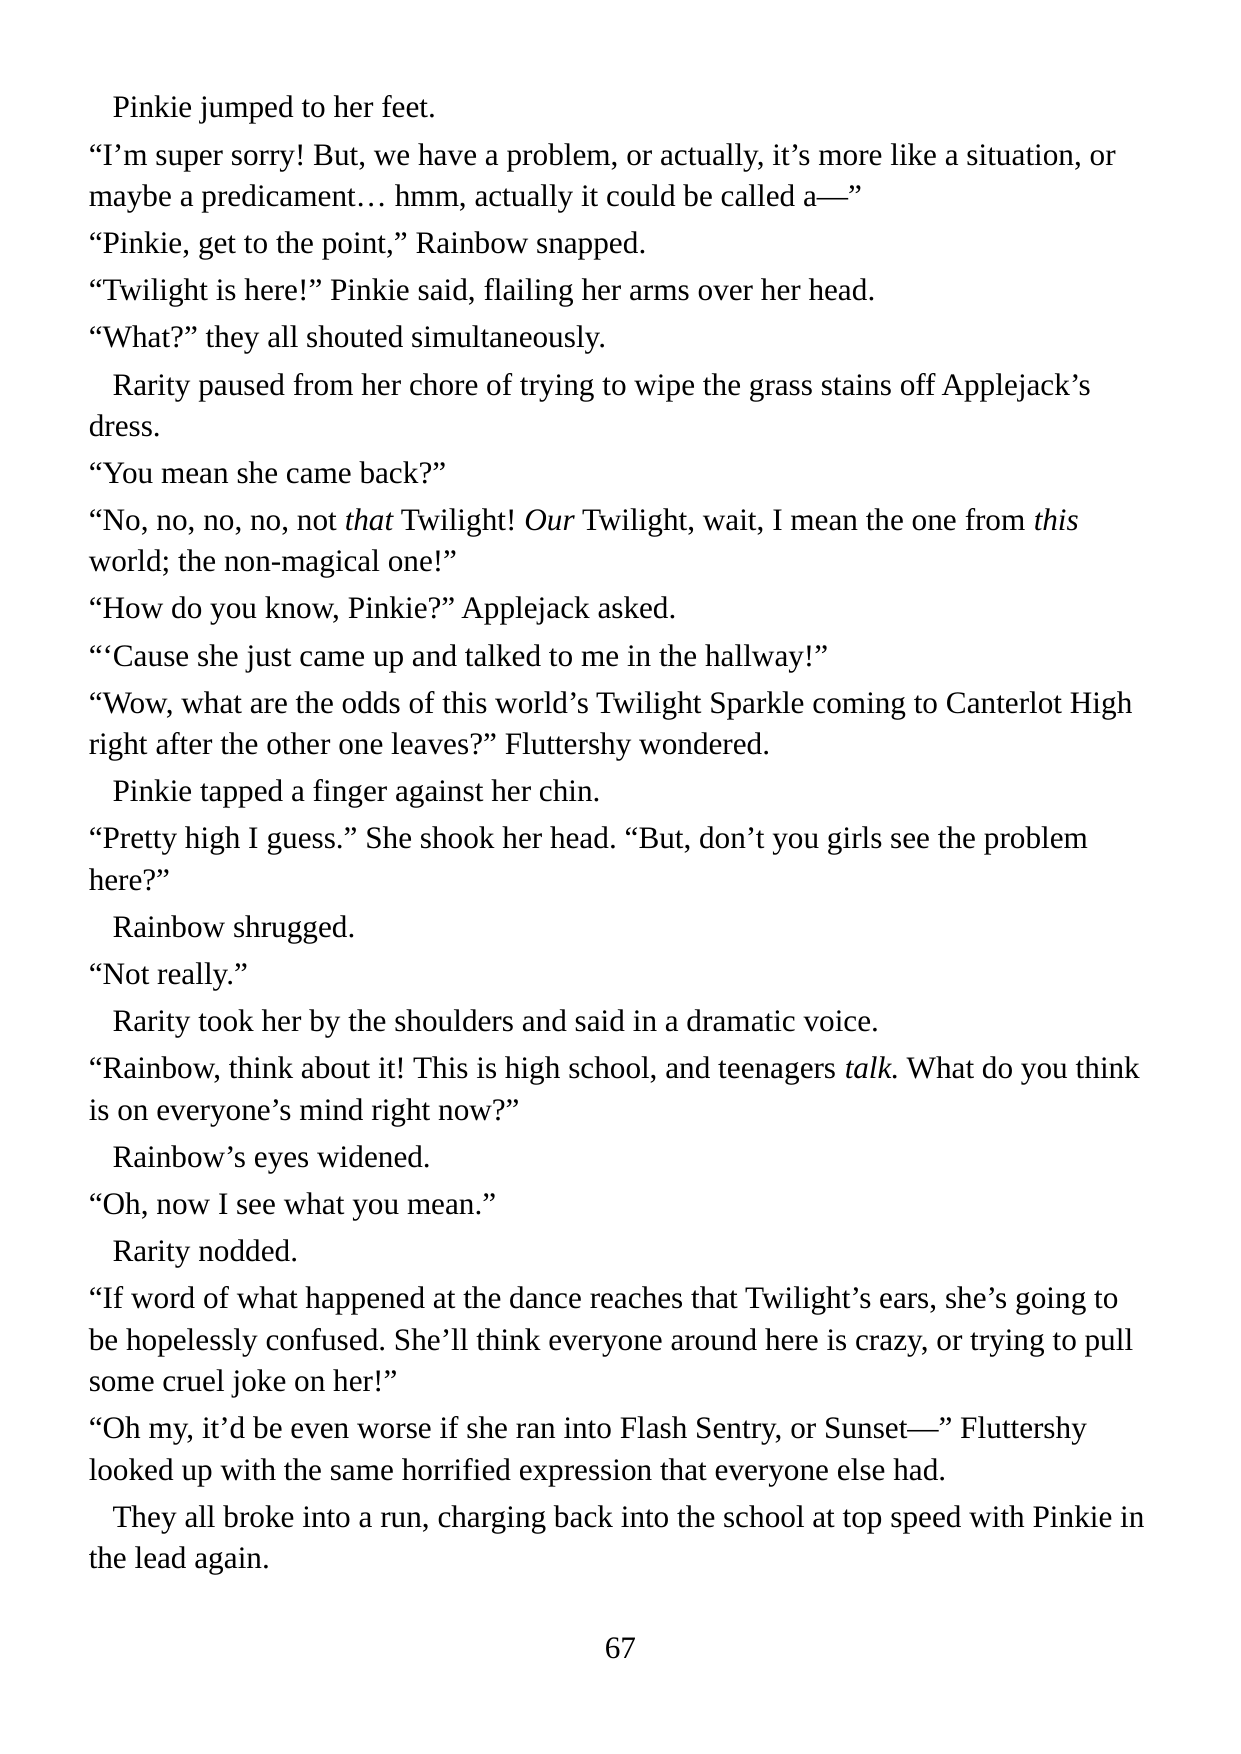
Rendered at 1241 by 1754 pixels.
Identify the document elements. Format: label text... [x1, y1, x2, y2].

text Rainbow shrugged. [88, 908, 1152, 944]
text “Oh my, it’d be even worse if she ran into Flash Sentry, or Sunset—” Fluttershy looked up with the same horrified expression that everyone else had. [88, 1409, 1152, 1487]
text “‘Cause she just came up and talked to me in the hallway!” [88, 637, 1152, 673]
text “Rainbow, think about it! This is high school, and teenagers talk. What do you think is on everyone’s mind right now?” [88, 1050, 1152, 1127]
text “I’m super sorry! But, we have a problem, or actually, it’s more like a situation, or maybe a predicament… hmm, actually it could be called a—” [88, 136, 1152, 213]
text Pinkie jumped to her feet. [88, 88, 1152, 124]
text “Oh, now I see what you mean.” [88, 1185, 1152, 1221]
text “What?” they all shouted simultaneously. [88, 318, 1152, 354]
text “Not really.” [88, 955, 1152, 991]
text Pinkie tapped a finger against her chin. [88, 773, 1152, 808]
text “Twilight is here!” Pinkie said, flailing her arms over her head. [88, 271, 1152, 307]
text Rainbow’s eyes widened. [88, 1138, 1152, 1174]
text “Wow, what are the odds of this world’s Twilight Sparkle coming to Canterlot High right after the other one leaves?” Fluttershy wondered. [88, 684, 1152, 761]
text “Pinkie, get to the point,” Rainbow snapped. [88, 224, 1152, 260]
text “If word of what happened at the dance reaches that Twilight’s ears, she’s going to be hopelessly confused. She’ll think everyone around here is crazy, or trying to pull some cruel joke on her!” [88, 1280, 1152, 1398]
text “You mean she came back?” [88, 454, 1152, 490]
text “No, no, no, no, not that Twilight! Our Twilight, wait, I mean the one from this world; the non-magical one!” [88, 501, 1152, 578]
text “Pretty high I guess.” She shook her head. “But, don’t you girls see the problem here?” [88, 820, 1152, 897]
text Rarity paused from her chore of trying to wipe the grass stains off Applejack’s dress. [88, 366, 1152, 443]
text Rarity took her by the shoulders and said in a dramatic voice. [88, 1003, 1152, 1038]
text They all broke into a run, charging back into the school at top speed with Pinkie in the lead again. [88, 1498, 1152, 1575]
text Rarity nodded. [88, 1233, 1152, 1268]
text “How do you know, Pinkie?” Applejack asked. [88, 590, 1152, 626]
